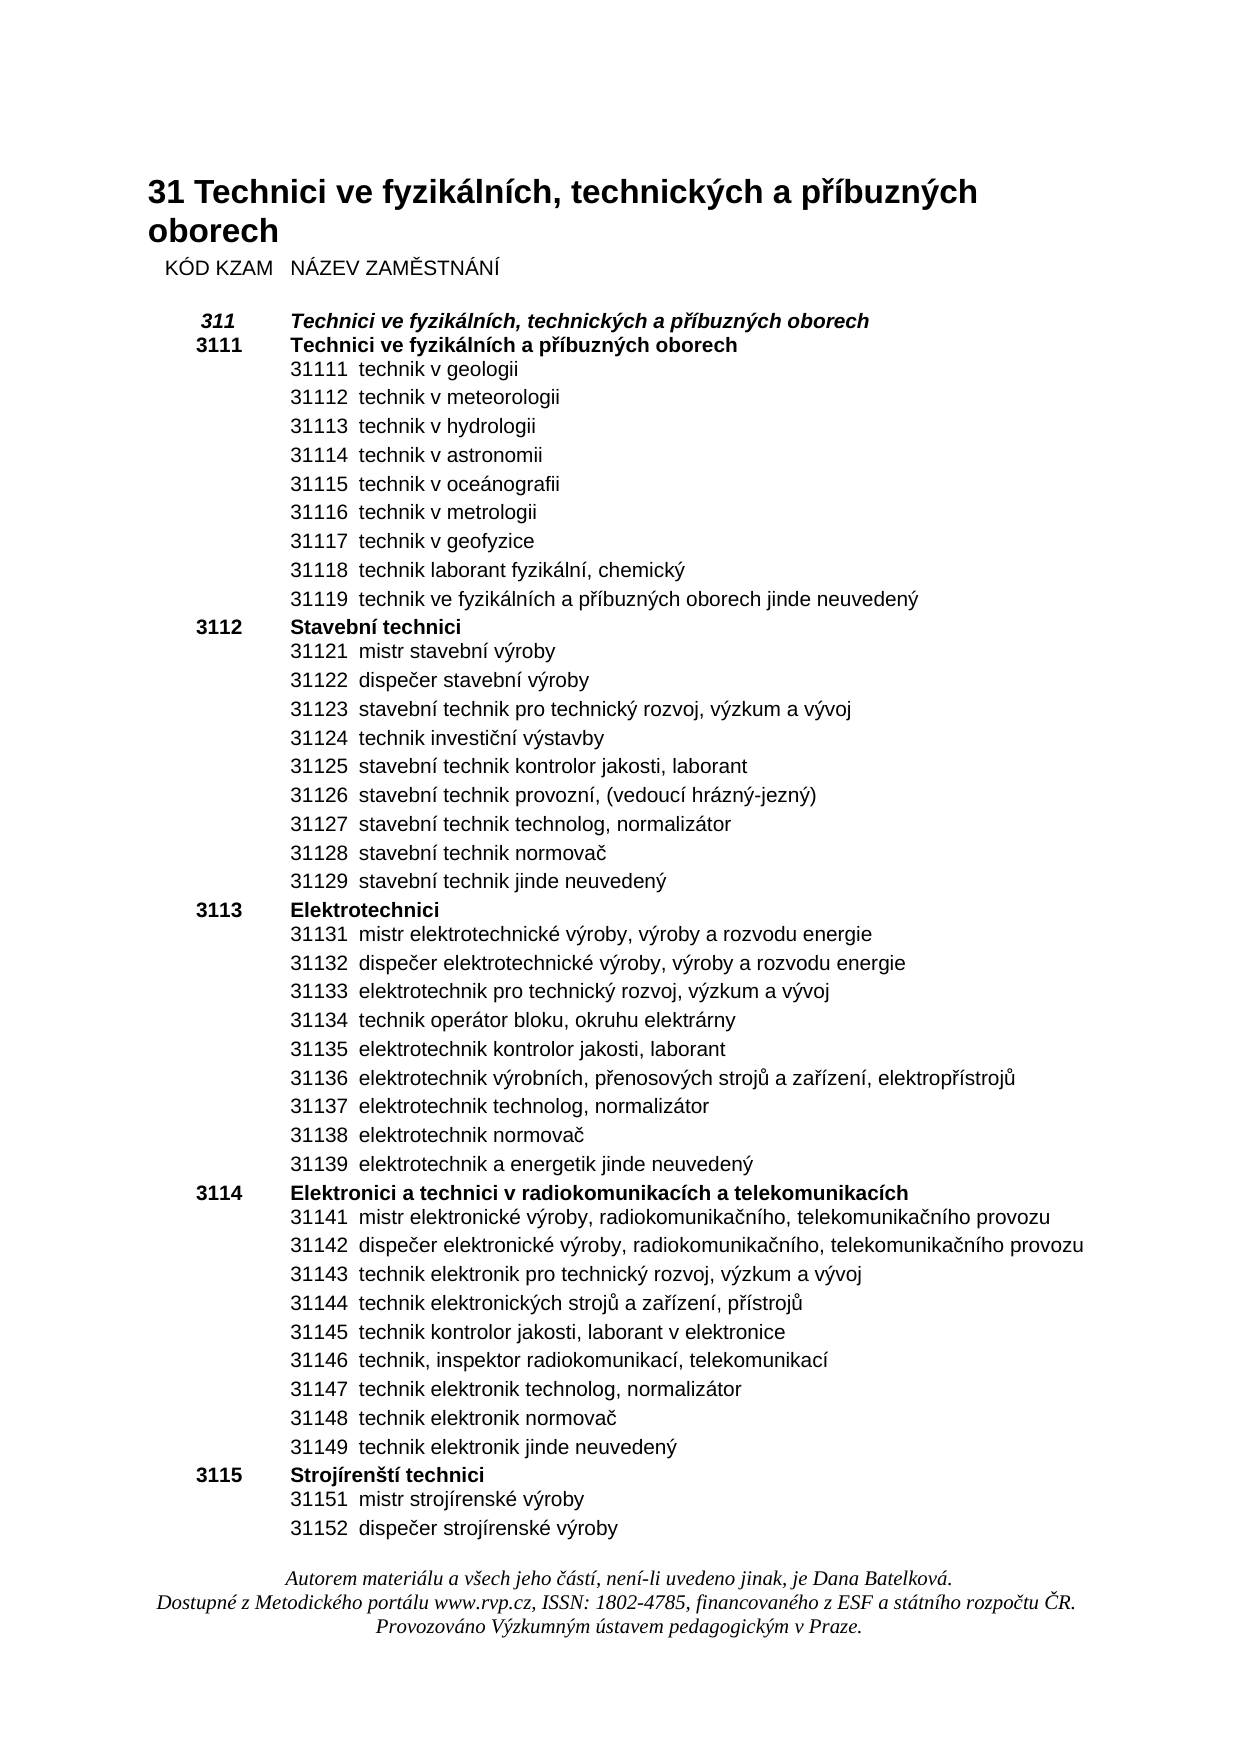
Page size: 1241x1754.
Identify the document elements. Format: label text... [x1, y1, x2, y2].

table_cell 31111 [290, 356, 359, 385]
table_cell 31147 [290, 1377, 359, 1406]
table_cell technik elektronických strojů a zařízení, přístrojů [359, 1291, 1093, 1319]
table_cell mistr elektrotechnické výroby, výroby a rozvodu energie [359, 922, 1093, 951]
table_header NÁZEV ZAMĚSTNÁNÍ [290, 256, 1093, 280]
table_cell 31115 [290, 471, 359, 500]
table_cell 31112 [290, 385, 359, 414]
table_cell [148, 471, 290, 500]
table_cell [148, 840, 290, 869]
table_cell Technici ve fyzikálních a příbuzných oborech [290, 333, 1093, 356]
table_cell 3115 [148, 1463, 290, 1487]
table_cell elektrotechnik normovač [359, 1123, 1093, 1152]
table_cell 31124 [290, 725, 359, 754]
table_cell 31122 [290, 668, 359, 697]
table_cell 31128 [290, 840, 359, 869]
table_cell [148, 1406, 290, 1434]
table_cell 31148 [290, 1406, 359, 1434]
table_cell 31131 [290, 922, 359, 951]
table_cell technik v meteorologii [359, 385, 1093, 414]
table_cell technik v hydrologii [359, 414, 1093, 443]
table_cell [148, 385, 290, 414]
table_cell elektrotechnik kontrolor jakosti, laborant [359, 1037, 1093, 1066]
table_cell technik ve fyzikálních a příbuzných oborech jinde neuvedený [359, 586, 1093, 615]
table_cell [148, 979, 290, 1008]
table_cell 31133 [290, 979, 359, 1008]
table_cell [148, 1435, 290, 1463]
table_cell 31142 [290, 1233, 359, 1262]
table_cell 31143 [290, 1262, 359, 1291]
table_cell [148, 1008, 290, 1037]
table_cell [148, 280, 290, 308]
table_cell 31136 [290, 1066, 359, 1094]
table_cell 31121 [290, 639, 359, 668]
table_cell dispečer stavební výroby [359, 668, 1093, 697]
table_cell 31132 [290, 951, 359, 979]
table_cell 31137 [290, 1094, 359, 1123]
table_cell technik elektronik normovač [359, 1406, 1093, 1434]
table_cell [148, 812, 290, 840]
table_cell technik operátor bloku, okruhu elektrárny [359, 1008, 1093, 1037]
table_cell [148, 1152, 290, 1181]
table_cell mistr elektronické výroby, radiokomunikačního, telekomunikačního provozu [359, 1205, 1093, 1233]
table_cell stavební technik normovač [359, 840, 1093, 869]
table_cell [148, 500, 290, 529]
table_cell technik v astronomii [359, 443, 1093, 471]
table_cell [148, 639, 290, 668]
table_cell dispečer elektrotechnické výroby, výroby a rozvodu energie [359, 951, 1093, 979]
table_cell stavební technik provozní, (vedoucí hrázný-jezný) [359, 783, 1093, 812]
table_cell technik v geologii [359, 356, 1093, 385]
table_cell technik v geofyzice [359, 529, 1093, 558]
table_cell [148, 1320, 290, 1348]
table_cell stavební technik kontrolor jakosti, laborant [359, 754, 1093, 783]
table_header KÓD KZAM [148, 256, 290, 280]
table_cell mistr stavební výroby [359, 639, 1093, 668]
table_cell Elektrotechnici [290, 898, 1093, 922]
table_cell [148, 1094, 290, 1123]
table_cell Elektronici a technici v radiokomunikacích a telekomunikacích [290, 1181, 1093, 1204]
table_cell [148, 1037, 290, 1066]
table_cell [148, 668, 290, 697]
table_cell [148, 1123, 290, 1152]
table_cell 31116 [290, 500, 359, 529]
table_cell elektrotechnik a energetik jinde neuvedený [359, 1152, 1093, 1181]
table_cell technik v oceánografii [359, 471, 1093, 500]
table_cell 31135 [290, 1037, 359, 1066]
table_cell 31144 [290, 1291, 359, 1319]
table_cell 31151 [290, 1487, 359, 1516]
table_cell [148, 1291, 290, 1319]
table_cell technik elektronik technolog, normalizátor [359, 1377, 1093, 1406]
table_cell elektrotechnik technolog, normalizátor [359, 1094, 1093, 1123]
table_cell 31113 [290, 414, 359, 443]
table_cell 31149 [290, 1435, 359, 1463]
table_cell 3112 [148, 615, 290, 639]
table_cell [148, 922, 290, 951]
table_cell elektrotechnik pro technický rozvoj, výzkum a vývoj [359, 979, 1093, 1008]
table_cell 3111 [148, 333, 290, 356]
table_cell 3114 [148, 1181, 290, 1204]
table_cell [148, 951, 290, 979]
table_cell [148, 356, 290, 385]
table_cell 31139 [290, 1152, 359, 1181]
table_cell [148, 697, 290, 725]
table_cell stavební technik pro technický rozvoj, výzkum a vývoj [359, 697, 1093, 725]
table_cell technik kontrolor jakosti, laborant v elektronice [359, 1320, 1093, 1348]
table_cell technik, inspektor radiokomunikací, telekomunikací [359, 1348, 1093, 1377]
table_cell 3113 [148, 898, 290, 922]
table_cell 31146 [290, 1348, 359, 1377]
table_cell stavební technik jinde neuvedený [359, 869, 1093, 898]
table_cell [148, 1233, 290, 1262]
table_cell [148, 586, 290, 615]
table_cell [148, 1348, 290, 1377]
table_cell dispečer strojírenské výroby [359, 1516, 1093, 1545]
table_cell 31123 [290, 697, 359, 725]
table_cell 31138 [290, 1123, 359, 1152]
table_cell 31125 [290, 754, 359, 783]
table_cell [148, 558, 290, 586]
table_cell technik elektronik pro technický rozvoj, výzkum a vývoj [359, 1262, 1093, 1291]
table_cell [148, 1516, 290, 1545]
table_cell 311 [148, 309, 290, 332]
table_cell [290, 280, 1093, 308]
table_cell 31141 [290, 1205, 359, 1233]
table_cell [148, 869, 290, 898]
table_cell [148, 783, 290, 812]
table_cell 31127 [290, 812, 359, 840]
table_cell 31126 [290, 783, 359, 812]
table_cell technik elektronik jinde neuvedený [359, 1435, 1093, 1463]
table_cell Stavební technici [290, 615, 1093, 639]
table_cell [148, 414, 290, 443]
table_cell technik investiční výstavby [359, 725, 1093, 754]
subtitle 31 Technici ve fyzikálních, technických a příbuzných oborech [148, 173, 1093, 249]
table_cell 31114 [290, 443, 359, 471]
table_cell 31118 [290, 558, 359, 586]
table_cell 31129 [290, 869, 359, 898]
table_cell [148, 1487, 290, 1516]
table_cell technik v metrologii [359, 500, 1093, 529]
table_cell dispečer elektronické výroby, radiokomunikačního, telekomunikačního provozu [359, 1233, 1093, 1262]
table_cell 31117 [290, 529, 359, 558]
table_cell elektrotechnik výrobních, přenosových strojů a zařízení, elektropřístrojů [359, 1066, 1093, 1094]
table_cell 31152 [290, 1516, 359, 1545]
table_cell Strojírenští technici [290, 1463, 1093, 1487]
table_cell [148, 443, 290, 471]
table_cell [148, 1262, 290, 1291]
table_cell technik laborant fyzikální, chemický [359, 558, 1093, 586]
table_cell stavební technik technolog, normalizátor [359, 812, 1093, 840]
table_cell [148, 1205, 290, 1233]
table_cell [148, 1377, 290, 1406]
table_cell [148, 1066, 290, 1094]
table_cell [148, 725, 290, 754]
table_cell [148, 754, 290, 783]
table_cell Technici ve fyzikálních, technických a příbuzných oborech [290, 309, 1093, 332]
table_cell [148, 529, 290, 558]
table_cell 31134 [290, 1008, 359, 1037]
table_cell 31119 [290, 586, 359, 615]
table_cell mistr strojírenské výroby [359, 1487, 1093, 1516]
table_cell 31145 [290, 1320, 359, 1348]
